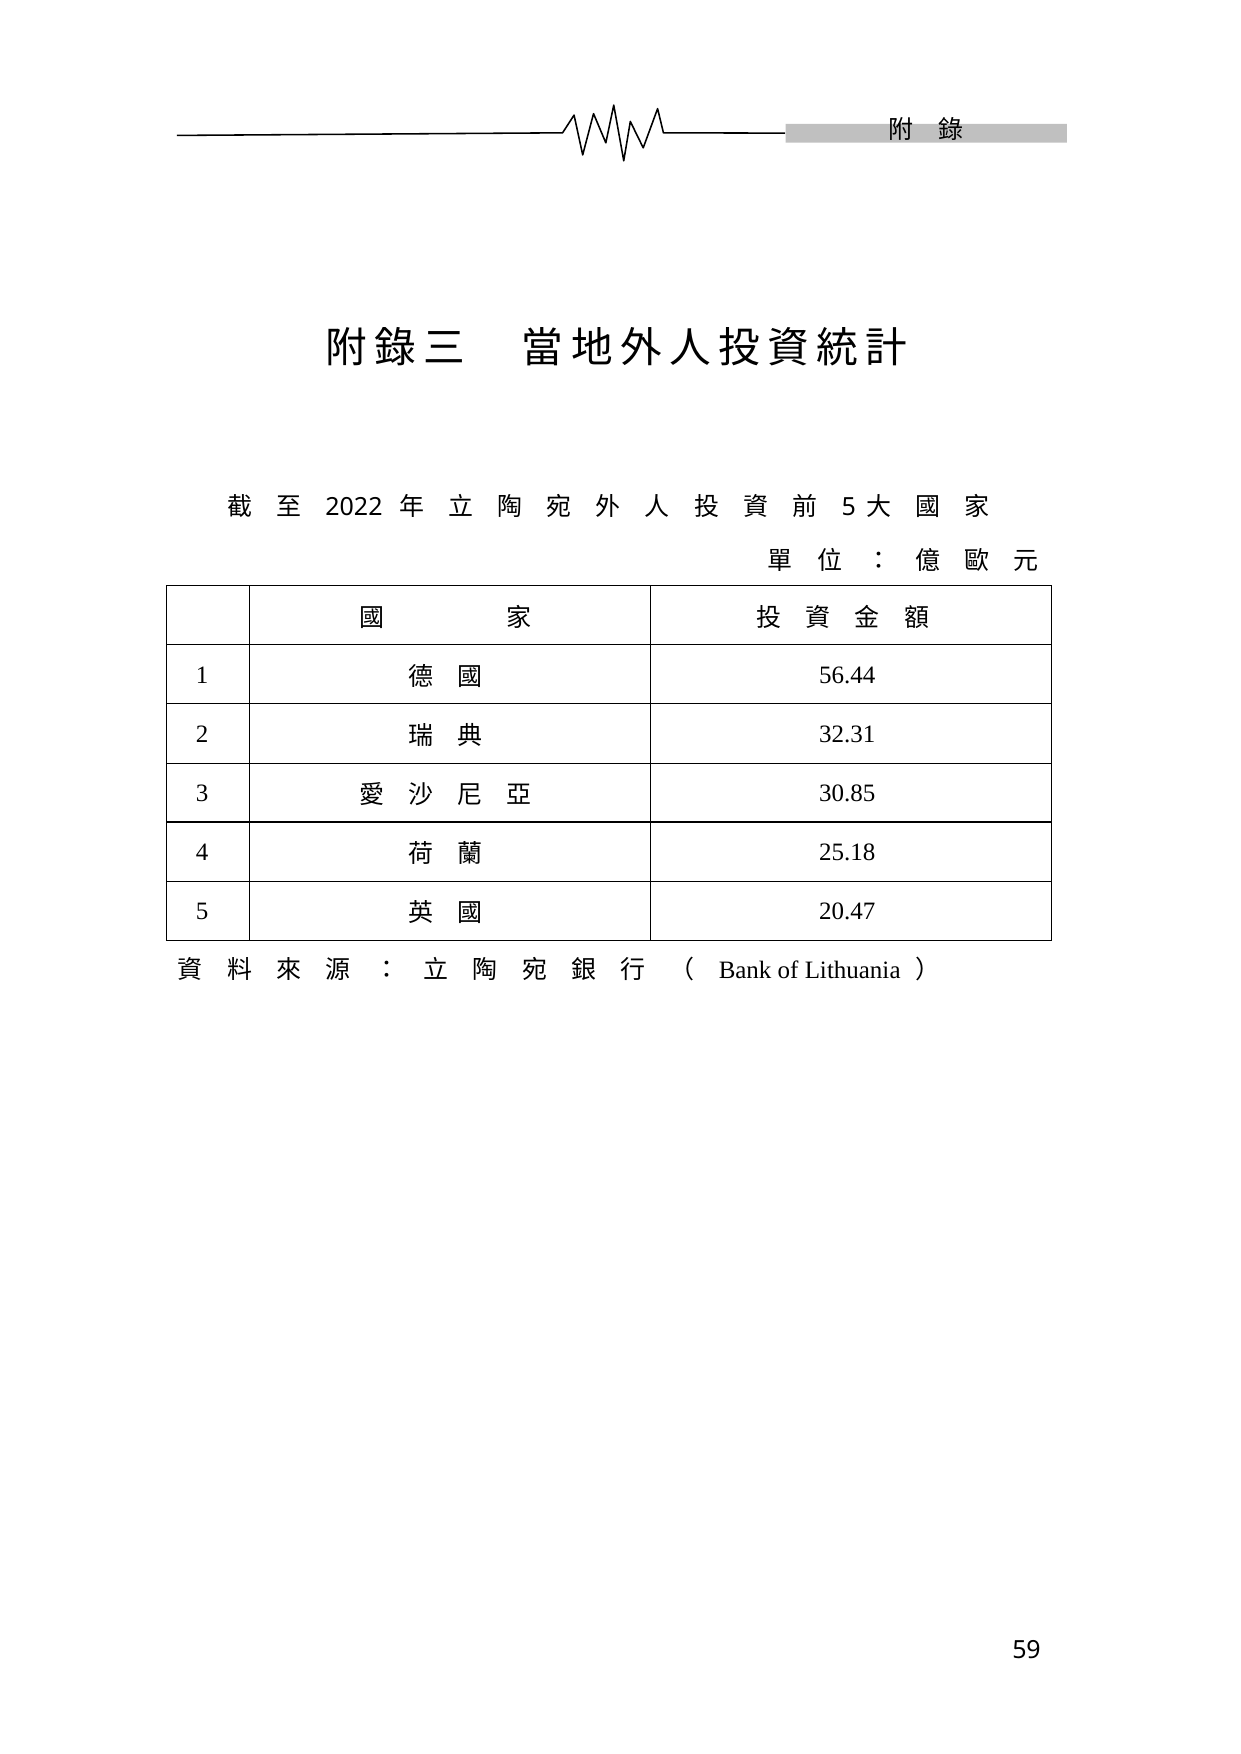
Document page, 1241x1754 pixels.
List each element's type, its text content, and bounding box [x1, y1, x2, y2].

table_cell 1 [167, 645, 249, 703]
table_cell 4 [167, 823, 249, 881]
table_header 國 家 [250, 586, 650, 644]
text 截至2022年立陶宛外人投資前5大國家 [178, 478, 1063, 532]
table_header [167, 586, 249, 644]
text 單位：億歐元 [178, 532, 1063, 585]
table_cell 荷蘭 [250, 823, 650, 881]
text 資料來源：立陶宛銀行（Bank of Lithuania） [178, 941, 1063, 994]
text 附錄三 當地外人投資統計 [178, 291, 1063, 398]
table_cell 30.85 [651, 764, 1051, 821]
table_cell 5 [167, 882, 249, 939]
table_cell 32.31 [651, 704, 1051, 762]
table_cell 20.47 [651, 882, 1051, 939]
table_cell 56.44 [651, 645, 1051, 703]
table_cell 愛沙尼亞 [250, 764, 650, 821]
table_cell 德國 [250, 645, 650, 703]
table_cell 25.18 [651, 823, 1051, 881]
table_header 投資金額 [651, 586, 1051, 644]
table_cell 瑞典 [250, 704, 650, 762]
table_cell 英國 [250, 882, 650, 939]
table_cell 3 [167, 764, 249, 821]
table_cell 2 [167, 704, 249, 762]
